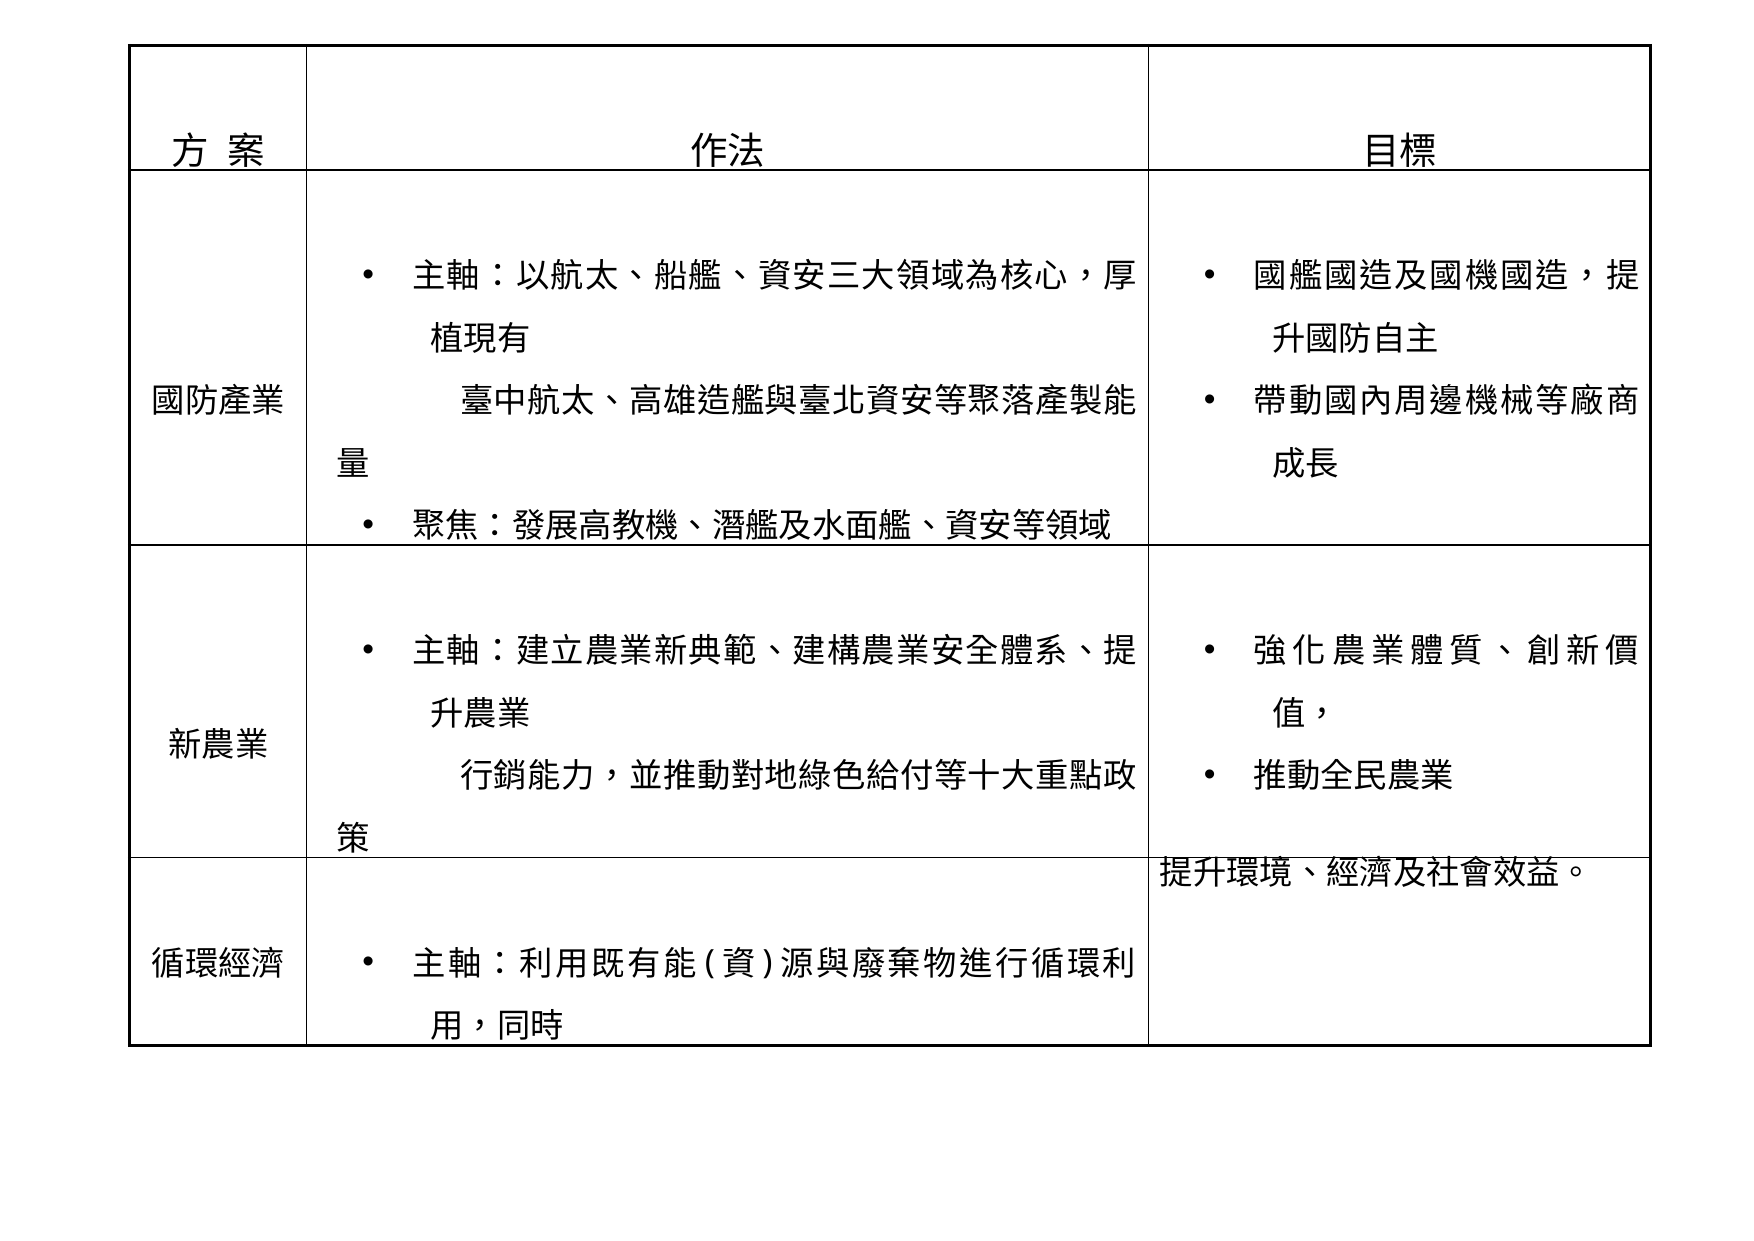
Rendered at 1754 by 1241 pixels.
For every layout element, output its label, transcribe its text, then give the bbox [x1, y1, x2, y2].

table_cell 提升環境、經濟及社會效益。 [1149, 858, 1649, 1044]
table_cell 國防產業 [131, 171, 306, 544]
table_cell 國艦國造及國機國造，提升國防自主 帶動國內周邊機械等廠商成長 [1149, 171, 1649, 544]
table_header 作法 [307, 47, 1148, 169]
table_cell 強化農業體質、創新價值， 推動全民農業 [1149, 546, 1649, 856]
table_cell 主軸：利用既有能(資)源與廢棄物進行循環利用，同時 [307, 858, 1148, 1044]
table_header 目標 [1149, 47, 1649, 169]
table_header 方 案 [131, 47, 306, 169]
table_cell 主軸：以航太、船艦、資安三大領域為核心，厚植現有 臺中航太、高雄造艦與臺北資安等聚落產製能量 聚焦：發展高教機、潛艦及水面艦、資安等領域 [307, 171, 1148, 544]
table_cell 主軸：建立農業新典範、建構農業安全體系、提升農業 行銷能力，並推動對地綠色給付等十大重點政策 [307, 546, 1148, 856]
table_cell 循環經濟 [131, 858, 306, 1044]
table_cell 新農業 [131, 546, 306, 856]
